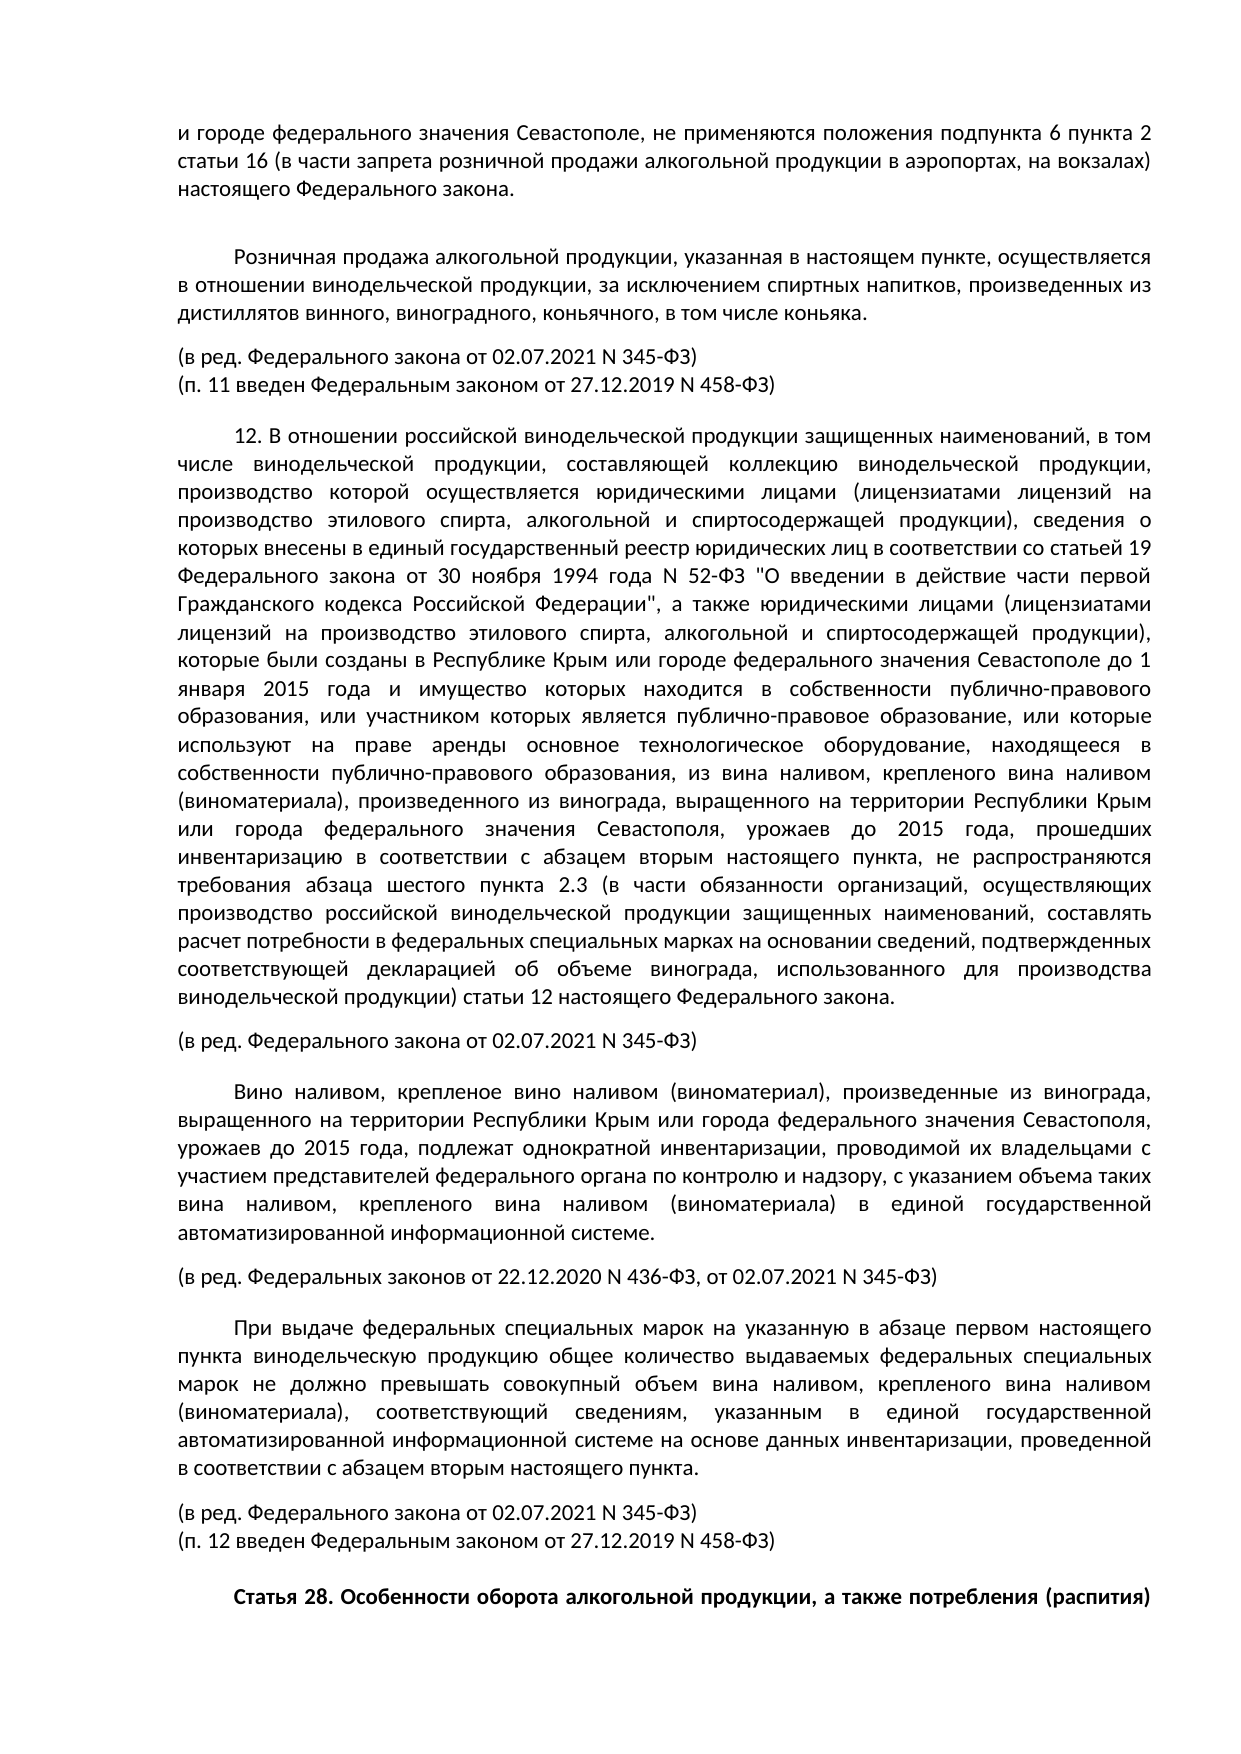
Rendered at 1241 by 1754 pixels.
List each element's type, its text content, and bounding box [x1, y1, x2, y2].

text (п. 11 введен Федеральным законом от 27.12.2019 N 458-ФЗ) [177, 371, 1152, 398]
text и городе федерального значения Севастополе, не применяются положения подпункта 6 пункта 2 статьи 16 (в части запрета розничной продажи алкогольной продукции в аэропортах, на вокзалах) настоящего Федерального закона. [177, 118, 1152, 202]
text При выдаче федеральных специальных марок на указанную в абзаце первом настоящего пункта винодельческую продукцию общее количество выдаваемых федеральных специальных марок не должно превышать совокупный объем вина наливом, крепленого вина наливом (виноматериала), соответствующий сведениям, указанным в единой государственной автоматизированной информационной системе на основе данных инвентаризации, проведенной в соответствии с абзацем вторым настоящего пункта. [177, 1313, 1152, 1481]
text 12. В отношении российской винодельческой продукции защищенных наименований, в том числе винодельческой продукции, составляющей коллекцию винодельческой продукции, производство которой осуществляется юридическими лицами (лицензиатами лицензий на производство этилового спирта, алкогольной и спиртосодержащей продукции), сведения о которых внесены в единый государственный реестр юридических лиц в соответствии со статьей 19 Федерального закона от 30 ноября 1994 года N 52-ФЗ "О введении в действие части первой Гражданского кодекса Российской Федерации", а также юридическими лицами (лицензиатами лицензий на производство этилового спирта, алкогольной и спиртосодержащей продукции), которые были созданы в Республике Крым или городе федерального значения Севастополе до 1 января 2015 года и имущество которых находится в собственности публично-правового образования, или участником которых является публично-правовое образование, или которые используют на праве аренды основное технологическое оборудование, находящееся в собственности публично-правового образования, из вина наливом, крепленого вина наливом (виноматериала), произведенного из винограда, выращенного на территории Республики Крым или города федерального значения Севастополя, урожаев до 2015 года, прошедших инвентаризацию в соответствии с абзацем вторым настоящего пункта, не распространяются требования абзаца шестого пункта 2.3 (в части обязанности организаций, осуществляющих производство российской винодельческой продукции защищенных наименований, составлять расчет потребности в федеральных специальных марках на основании сведений, подтвержденных соответствующей декларацией об объеме винограда, использованного для производства винодельческой продукции) статьи 12 настоящего Федерального закона. [177, 421, 1152, 1010]
text (в ред. Федерального закона от 02.07.2021 N 345-ФЗ) [177, 1027, 1152, 1054]
text (в ред. Федеральных законов от 22.12.2020 N 436-ФЗ, от 02.07.2021 N 345-ФЗ) [177, 1262, 1152, 1290]
text Вино наливом, крепленое вино наливом (виноматериал), произведенные из винограда, выращенного на территории Республики Крым или города федерального значения Севастополя, урожаев до 2015 года, подлежат однократной инвентаризации, проводимой их владельцами с участием представителей федерального органа по контролю и надзору, с указанием объема таких вина наливом, крепленого вина наливом (виноматериала) в единой государственной автоматизированной информационной системе. [177, 1077, 1152, 1246]
title Статья 28. Особенности оборота алкогольной продукции, а также потребления (распития) [177, 1582, 1152, 1610]
text (в ред. Федерального закона от 02.07.2021 N 345-ФЗ) [177, 1498, 1152, 1526]
text Розничная продажа алкогольной продукции, указанная в настоящем пункте, осуществляется в отношении винодельческой продукции, за исключением спиртных напитков, произведенных из дистиллятов винного, виноградного, коньячного, в том числе коньяка. [177, 242, 1152, 326]
text (в ред. Федерального закона от 02.07.2021 N 345-ФЗ) [177, 342, 1152, 371]
text (п. 12 введен Федеральным законом от 27.12.2019 N 458-ФЗ) [177, 1526, 1152, 1554]
